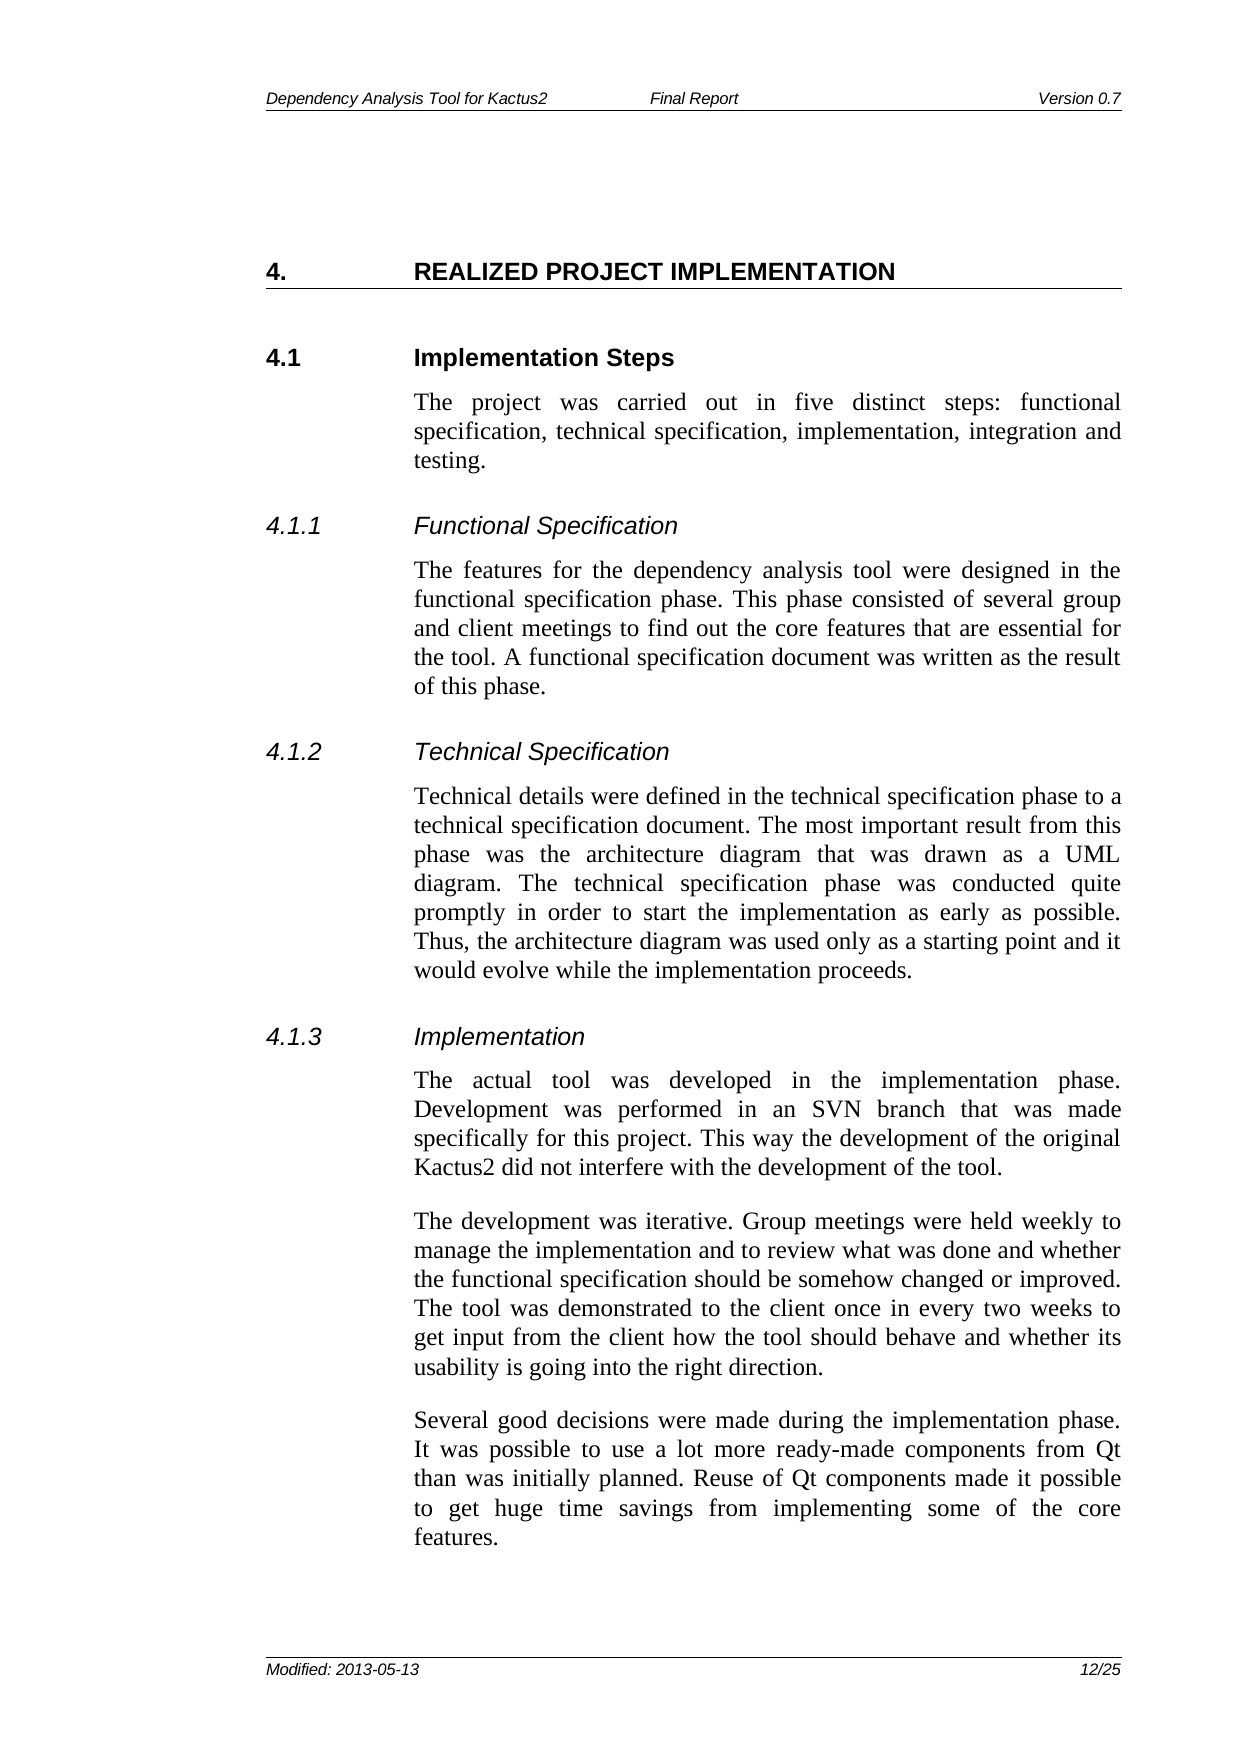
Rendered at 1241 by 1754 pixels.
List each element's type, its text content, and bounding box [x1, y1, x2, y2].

text Technical details were defined in the technical specification phase to a technical specification document. The most important result from this phase was the architecture diagram that was drawn as a UML diagram. The technical specification phase was conducted quite promptly in order to start the implementation as early as possible. Thus, the architecture diagram was used only as a starting point and it would evolve while the implementation proceeds. [413, 781, 1122, 984]
subtitle Implementation [266, 1021, 1122, 1051]
text Several good decisions were made during the implementation phase. It was possible to use a lot more ready-made components from Qt than was initially planned. Reuse of Qt components made it possible to get huge time savings from implementing some of the core features. [413, 1405, 1122, 1551]
subtitle Implementation Steps [266, 343, 1122, 372]
text The project was carried out in five distinct steps: functional specification, technical specification, implementation, integration and testing. [413, 387, 1122, 474]
text The features for the dependency analysis tool were designed in the functional specification phase. This phase consisted of several group and client meetings to find out the core features that are essential for the tool. A functional specification document was written as the result of this phase. [413, 554, 1122, 700]
subtitle Technical Specification [266, 737, 1122, 766]
subtitle Functional Specification [266, 511, 1122, 540]
text The development was iterative. Group meetings were held weekly to manage the implementation and to review what was done and whether the functional specification should be somehow changed or improved. The tool was demonstrated to the client once in every two weeks to get input from the client how the tool should behave and whether its usability is going into the right direction. [413, 1206, 1122, 1380]
text The actual tool was developed in the implementation phase. Development was performed in an SVN branch that was made specifically for this project. This way the development of the original Kactus2 did not interfere with the development of the tool. [413, 1065, 1122, 1181]
subtitle Realized project implementation [266, 257, 1122, 288]
